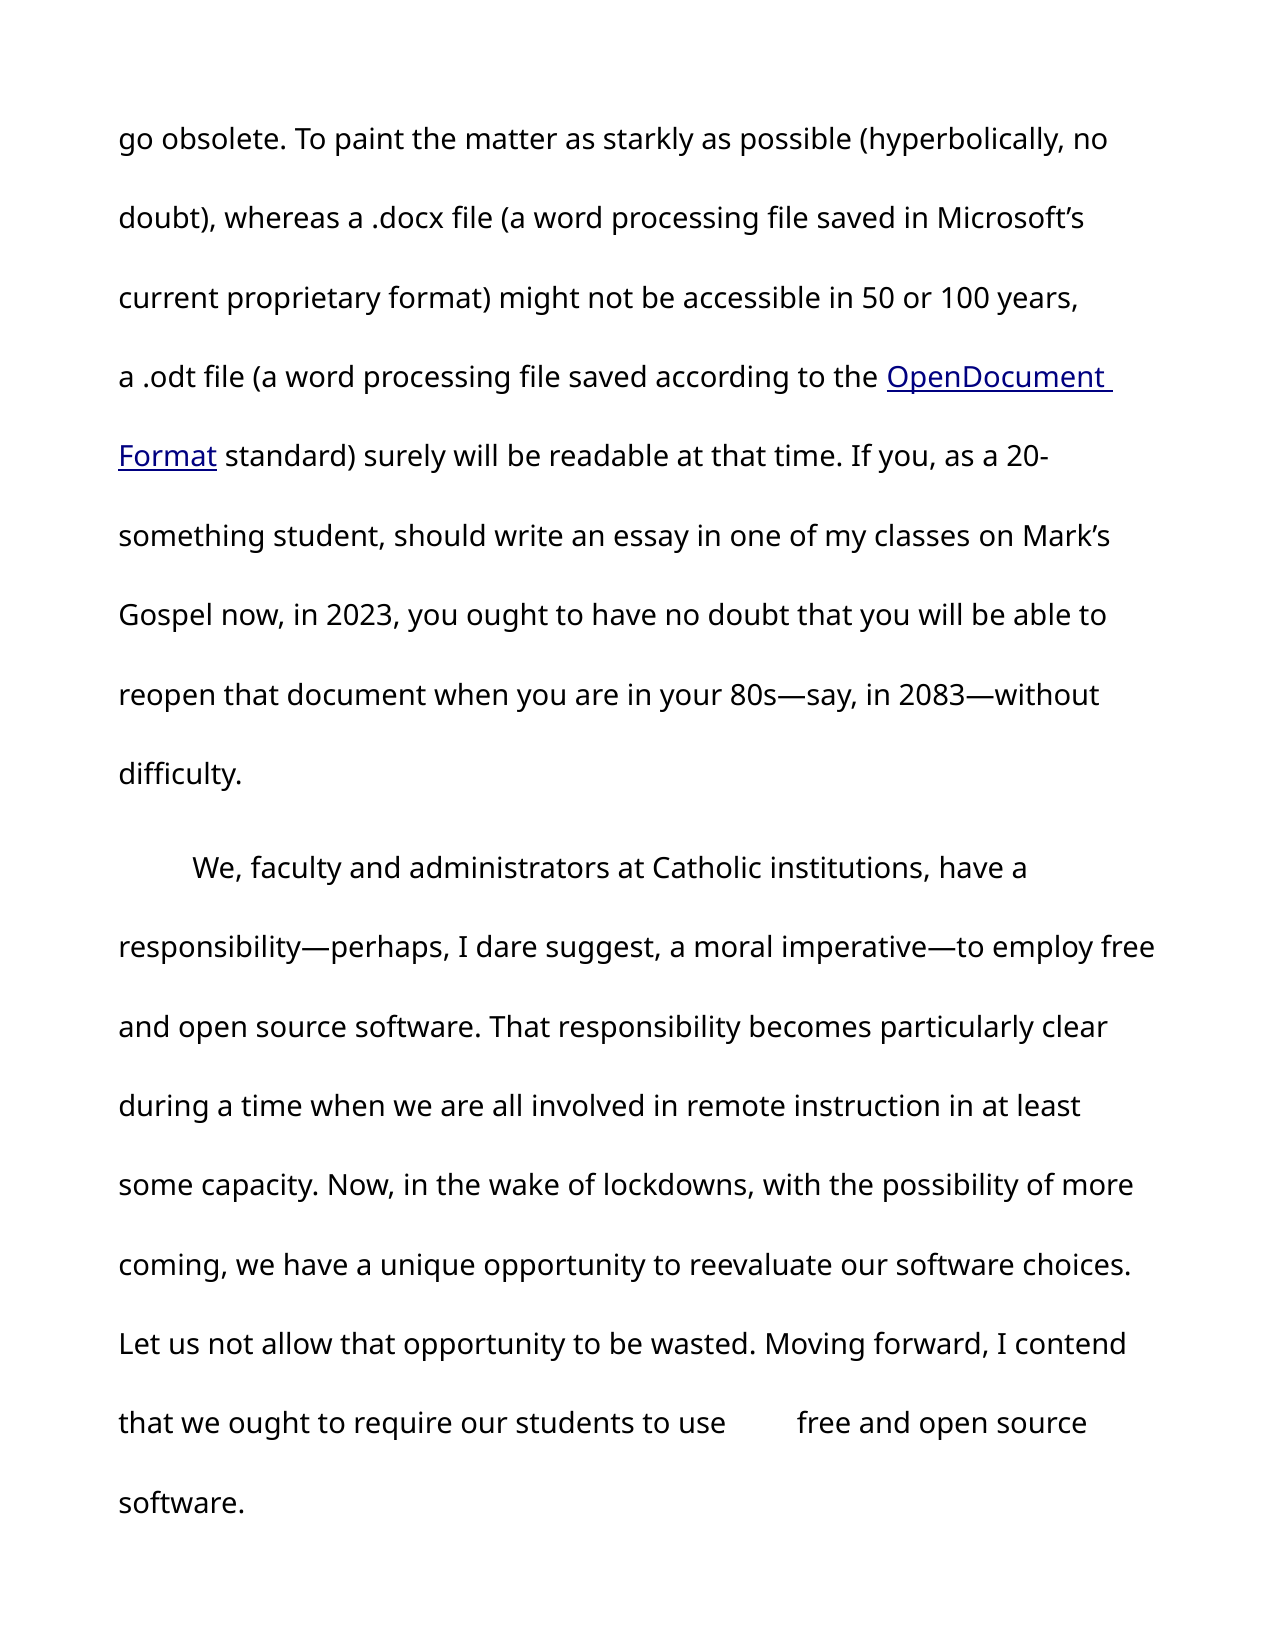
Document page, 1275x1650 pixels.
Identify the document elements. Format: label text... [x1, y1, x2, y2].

text go obsolete. To paint the matter as starkly as possible (hyperbolically, no doubt), whereas a .docx file (a word processing file saved in Microsoft’s current proprietary format) might not be accessible in 50 or 100 years, a .odt file (a word processing file saved according to the OpenDocument Format standard) surely will be readable at that time. If you, as a 20-something student, should write an essay in one of my classes on Mark’s Gospel now, in 2023, you ought to have no doubt that you will be able to reopen that document when you are in your 80s—say, in 2083—without difficulty. [118, 118, 1157, 793]
text We, faculty and administrators at Catholic institutions, have a responsibility—perhaps, I dare suggest, a moral imperative—to employ free and open source software. That responsibility becomes particularly clear during a time when we are all involved in remote instruction in at least some capacity. Now, in the wake of lockdowns, with the possibility of more coming, we have a unique opportunity to reevaluate our software choices. Let us not allow that opportunity to be wasted. Moving forward, I contend that we ought to require our students to use only free and open source software. [118, 847, 1157, 1522]
